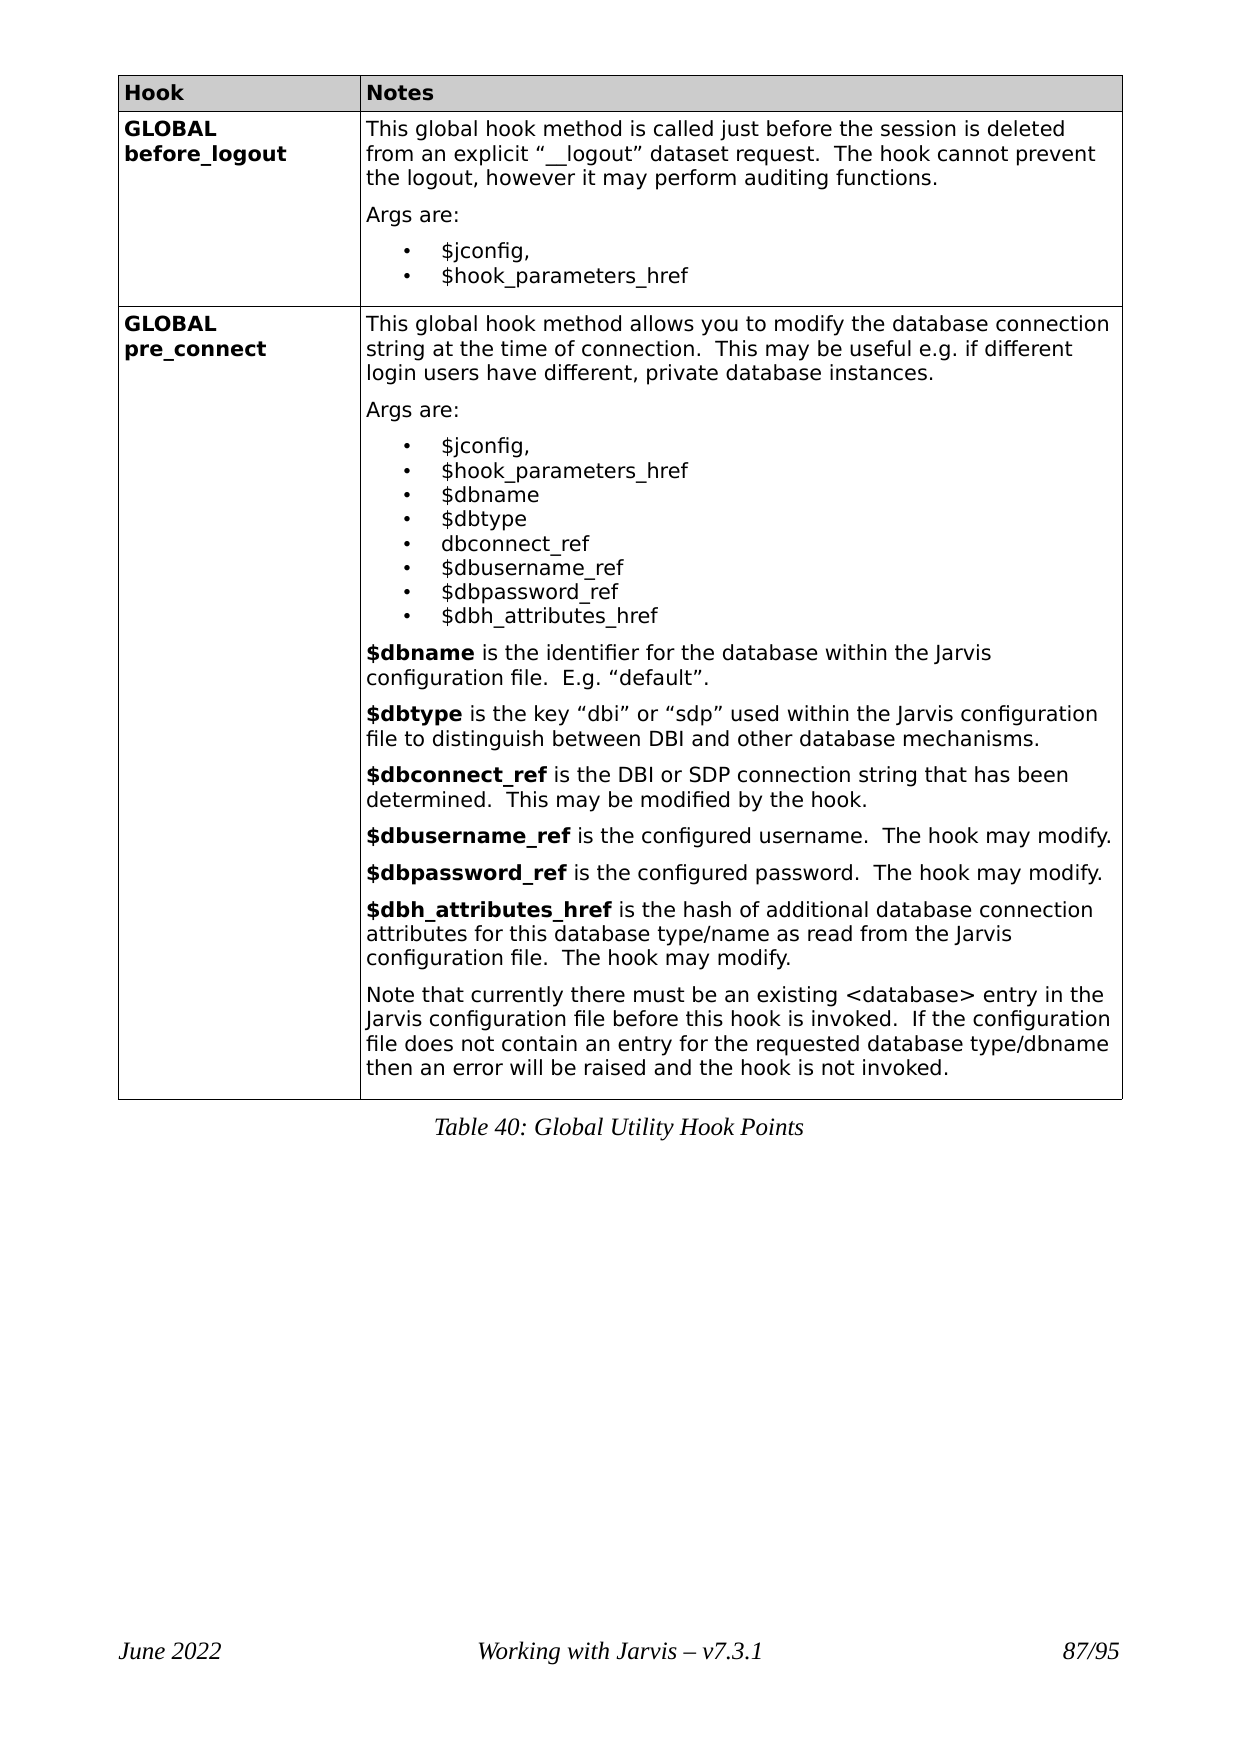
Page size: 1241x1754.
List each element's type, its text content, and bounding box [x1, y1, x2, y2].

table_header Hook [119, 76, 360, 111]
table_cell This global hook method is called just before the session is deleted from an explicit “__logout” dataset request. The hook cannot prevent the logout, however it may perform auditing functions. Args are: $jconfig, $hook_parameters_href [361, 112, 1122, 306]
text Table 40: Global Utility Hook Points [118, 1112, 1122, 1140]
table_cell This global hook method allows you to modify the database connection string at the time of connection. This may be useful e.g. if different login users have different, private database instances. Args are: $jconfig, $hook_parameters_href $dbname $dbtype dbconnect_ref $dbusername_ref $dbpassword_ref $dbh_attributes_href $dbname is the identifier for the database within the Jarvis configuration file. E.g. “default”. $dbtype is the key “dbi” or “sdp” used within the Jarvis configuration file to distinguish between DBI and other database mechanisms. $dbconnect_ref is the DBI or SDP connection string that has been determined. This may be modified by the hook. $dbusername_ref is the configured username. The hook may modify. $dbpassword_ref is the configured password. The hook may modify. $dbh_attributes_href is the hash of additional database connection attributes for this database type/name as read from the Jarvis configuration file. The hook may modify. Note that currently there must be an existing <database> entry in the Jarvis configuration file before this hook is invoked. If the configuration file does not contain an entry for the requested database type/dbname then an error will be raised and the hook is not invoked. [361, 307, 1122, 1098]
table_cell GLOBAL before_logout [119, 112, 360, 306]
table_cell GLOBAL pre_connect [119, 307, 360, 1098]
table_header Notes [361, 76, 1122, 111]
